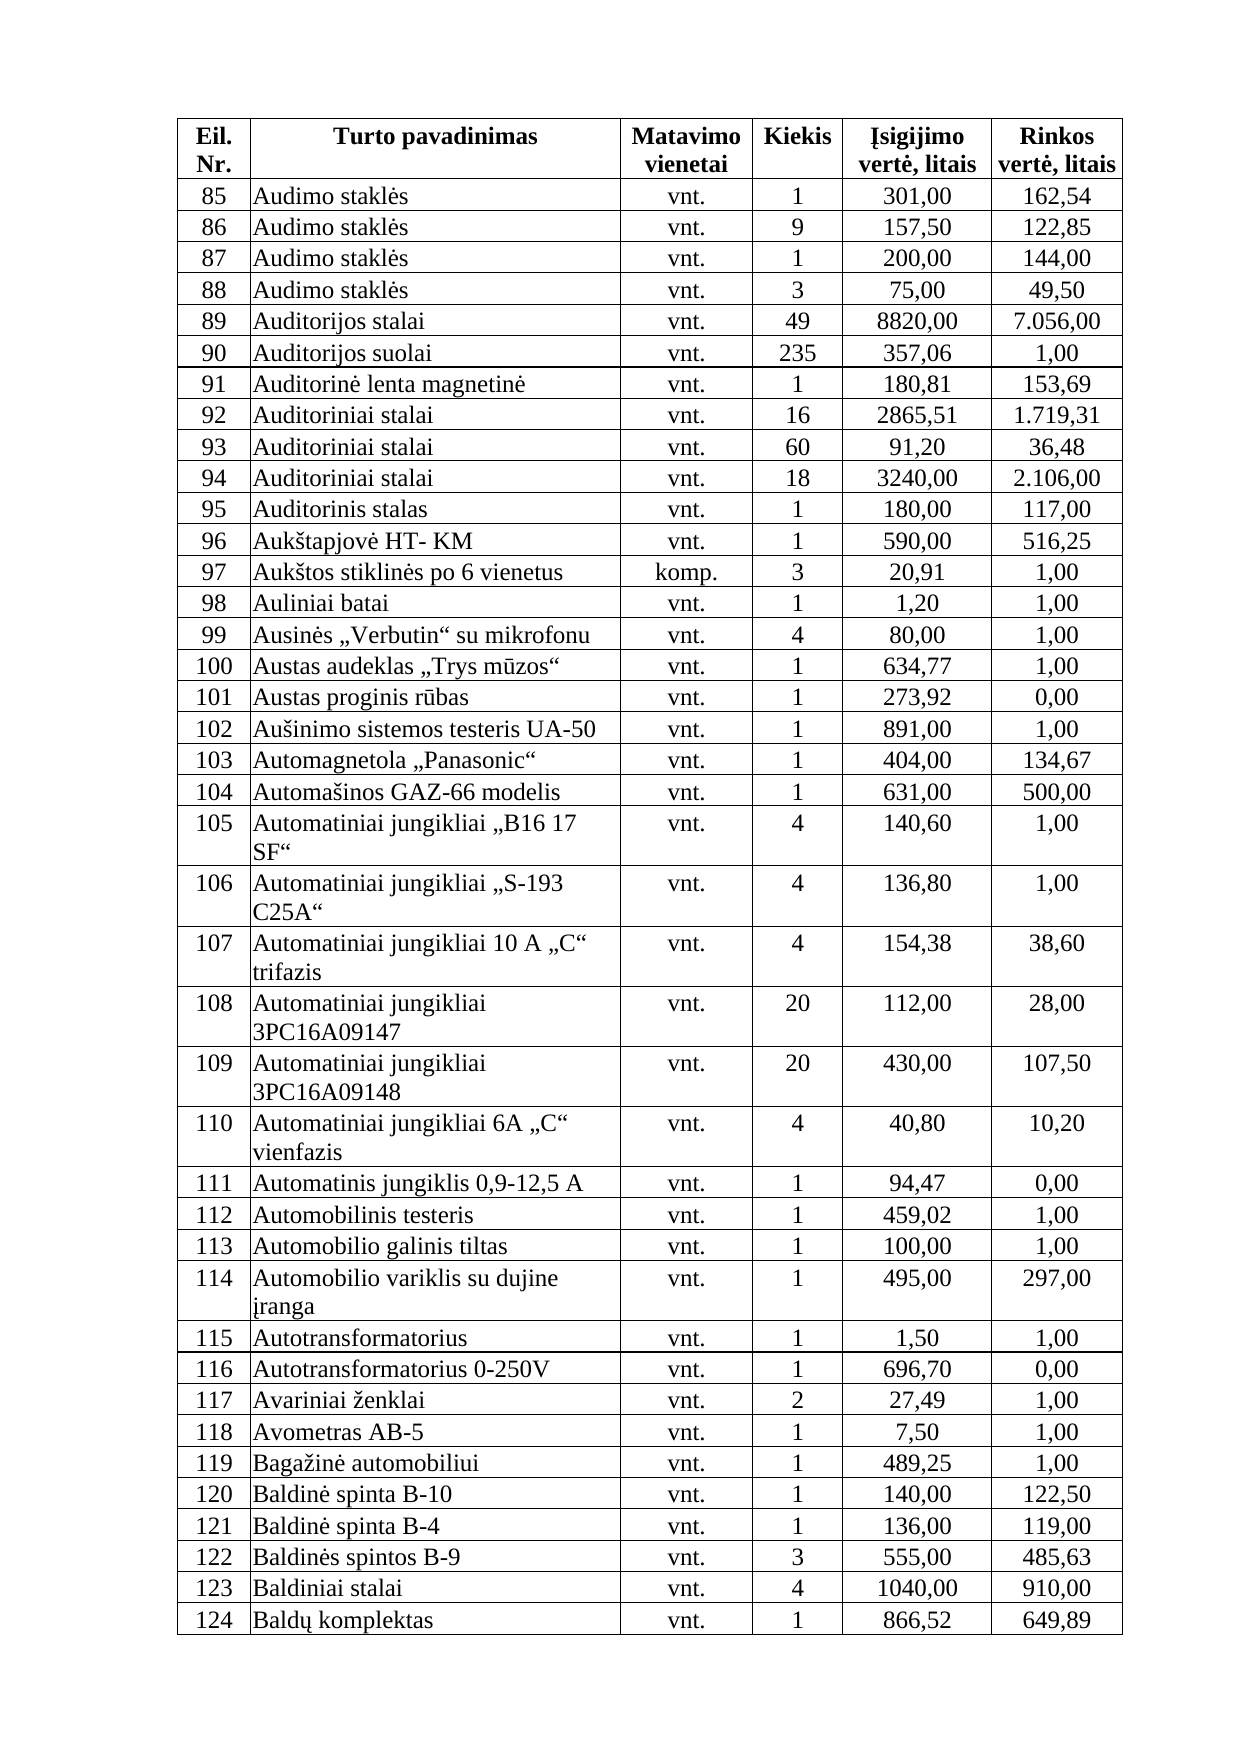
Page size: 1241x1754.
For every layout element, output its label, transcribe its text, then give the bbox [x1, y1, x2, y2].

table_cell 489,25 [843, 1447, 991, 1477]
table_header Matavimo vienetai [621, 119, 752, 178]
table_cell Auliniai batai [251, 587, 620, 617]
table_cell Automatiniai jungikliai 10 A „C“ trifazis [251, 927, 620, 986]
table_cell 1 [753, 493, 842, 523]
table_cell vnt. [621, 368, 752, 398]
table_cell 38,60 [992, 927, 1122, 986]
table_cell vnt. [621, 1167, 752, 1197]
table_cell 1 [753, 587, 842, 617]
table_cell 1,50 [843, 1321, 991, 1351]
table_cell vnt. [621, 1541, 752, 1571]
table_cell Auditorinė lenta magnetinė [251, 368, 620, 398]
table_cell 122 [178, 1541, 250, 1571]
table_cell 91,20 [843, 430, 991, 460]
table_cell 121 [178, 1509, 250, 1539]
table_cell 144,00 [992, 242, 1122, 272]
table_cell vnt. [621, 1353, 752, 1383]
table_cell komp. [621, 556, 752, 586]
table_cell 122,85 [992, 211, 1122, 241]
table_cell Ausinės „Verbutin“ su mikrofonu [251, 618, 620, 648]
table_cell vnt. [621, 336, 752, 366]
table_cell Baldų komplektas [251, 1603, 620, 1634]
table_cell 92 [178, 399, 250, 429]
table_cell 60 [753, 430, 842, 460]
table_cell Autotransformatorius 0-250V [251, 1353, 620, 1383]
table_cell 88 [178, 273, 250, 304]
table_header Kiekis [753, 119, 842, 178]
table_cell vnt. [621, 866, 752, 926]
table_cell 1,00 [992, 650, 1122, 680]
table_cell 1,00 [992, 1384, 1122, 1414]
table_cell Baldinė spinta B-10 [251, 1478, 620, 1508]
table_cell 1 [753, 1603, 842, 1634]
table_cell 1 [753, 1198, 842, 1229]
table_cell 20,91 [843, 556, 991, 586]
table_cell Audimo staklės [251, 242, 620, 272]
table_cell 95 [178, 493, 250, 523]
table_cell 1,00 [992, 866, 1122, 926]
table_cell Aušinimo sistemos testeris UA-50 [251, 712, 620, 743]
table_cell vnt. [621, 650, 752, 680]
table_cell 7.056,00 [992, 305, 1122, 335]
table_cell 1 [753, 524, 842, 554]
table_cell 1,00 [992, 618, 1122, 648]
table_cell vnt. [621, 987, 752, 1046]
table_cell 1,00 [992, 712, 1122, 743]
table_cell 357,06 [843, 336, 991, 366]
table_cell 109 [178, 1047, 250, 1106]
table_cell 590,00 [843, 524, 991, 554]
table_cell vnt. [621, 430, 752, 460]
table_cell 200,00 [843, 242, 991, 272]
table_cell 1.719,31 [992, 399, 1122, 429]
table_cell 4 [753, 1572, 842, 1602]
table_cell Aukštos stiklinės po 6 vienetus [251, 556, 620, 586]
table_cell 910,00 [992, 1572, 1122, 1602]
table_cell 1 [753, 681, 842, 711]
table_cell 4 [753, 1107, 842, 1166]
table_cell 1 [753, 1478, 842, 1508]
table_cell 120 [178, 1478, 250, 1508]
table_cell 2865,51 [843, 399, 991, 429]
table_cell 649,89 [992, 1603, 1122, 1634]
table_cell 100,00 [843, 1230, 991, 1260]
table_cell 3240,00 [843, 461, 991, 492]
table_cell 1,20 [843, 587, 991, 617]
table_cell 1 [753, 1509, 842, 1539]
table_cell vnt. [621, 305, 752, 335]
table_header Įsigijimo vertė, litais [843, 119, 991, 178]
table_cell 98 [178, 587, 250, 617]
table_cell 80,00 [843, 618, 991, 648]
table_cell 495,00 [843, 1261, 991, 1320]
table_cell 112,00 [843, 987, 991, 1046]
table_cell 485,63 [992, 1541, 1122, 1571]
table_cell 0,00 [992, 1353, 1122, 1383]
table_cell Automagnetola „Panasonic“ [251, 744, 620, 774]
table_cell Automatinis jungiklis 0,9-12,5 A [251, 1167, 620, 1197]
table_cell Bagažinė automobiliui [251, 1447, 620, 1477]
table_cell 124 [178, 1603, 250, 1634]
table_cell 16 [753, 399, 842, 429]
table_cell 1 [753, 368, 842, 398]
table_cell 0,00 [992, 1167, 1122, 1197]
table_header Rinkos vertė, litais [992, 119, 1122, 178]
table_cell 301,00 [843, 179, 991, 209]
table_cell vnt. [621, 1321, 752, 1351]
table_cell 2.106,00 [992, 461, 1122, 492]
table_cell Autotransformatorius [251, 1321, 620, 1351]
table_header Turto pavadinimas [251, 119, 620, 178]
table_cell 7,50 [843, 1415, 991, 1446]
table_cell 20 [753, 1047, 842, 1106]
table_cell 100 [178, 650, 250, 680]
table_cell vnt. [621, 1415, 752, 1446]
table_cell Automatiniai jungikliai „S-193 C25A“ [251, 866, 620, 926]
table_cell 180,00 [843, 493, 991, 523]
table_cell Avariniai ženklai [251, 1384, 620, 1414]
table_cell Baldinė spinta B-4 [251, 1509, 620, 1539]
table_cell Audimo staklės [251, 179, 620, 209]
table_cell 119,00 [992, 1509, 1122, 1539]
table_cell vnt. [621, 775, 752, 805]
table_cell 36,48 [992, 430, 1122, 460]
table_cell 75,00 [843, 273, 991, 304]
table_cell Automobilio variklis su dujine įranga [251, 1261, 620, 1320]
table_cell 40,80 [843, 1107, 991, 1166]
table_cell Automatiniai jungikliai 3PC16A09148 [251, 1047, 620, 1106]
table_cell 404,00 [843, 744, 991, 774]
table_cell 891,00 [843, 712, 991, 743]
table_cell 1 [753, 1261, 842, 1320]
table_cell Auditoriniai stalai [251, 399, 620, 429]
table_cell vnt. [621, 1107, 752, 1166]
table_cell 91 [178, 368, 250, 398]
table_cell 101 [178, 681, 250, 711]
table_cell 87 [178, 242, 250, 272]
table_cell 94,47 [843, 1167, 991, 1197]
table_cell 1040,00 [843, 1572, 991, 1602]
table_cell 106 [178, 866, 250, 926]
table_cell 104 [178, 775, 250, 805]
table_cell Auditorinis stalas [251, 493, 620, 523]
table_cell Automobilio galinis tiltas [251, 1230, 620, 1260]
table_cell 4 [753, 866, 842, 926]
table_cell Automobilinis testeris [251, 1198, 620, 1229]
table_cell 136,80 [843, 866, 991, 926]
table_cell 516,25 [992, 524, 1122, 554]
table_cell 113 [178, 1230, 250, 1260]
table_cell Auditorijos stalai [251, 305, 620, 335]
table_cell Avometras AB-5 [251, 1415, 620, 1446]
table_cell 153,69 [992, 368, 1122, 398]
table_cell 1,00 [992, 587, 1122, 617]
table_cell 10,20 [992, 1107, 1122, 1166]
table_cell 3 [753, 273, 842, 304]
table_cell vnt. [621, 681, 752, 711]
table_cell 1 [753, 712, 842, 743]
table_cell 1,00 [992, 1198, 1122, 1229]
table_cell Automatiniai jungikliai 6A „C“ vienfazis [251, 1107, 620, 1166]
table_cell Audimo staklės [251, 273, 620, 304]
table_cell Auditoriniai stalai [251, 461, 620, 492]
table_cell vnt. [621, 1384, 752, 1414]
table_cell 111 [178, 1167, 250, 1197]
table_cell 103 [178, 744, 250, 774]
table_cell 430,00 [843, 1047, 991, 1106]
table_cell 134,67 [992, 744, 1122, 774]
table_cell 1 [753, 1230, 842, 1260]
table_cell 115 [178, 1321, 250, 1351]
table_cell 20 [753, 987, 842, 1046]
table_cell vnt. [621, 179, 752, 209]
table_cell 1 [753, 242, 842, 272]
table_cell 1,00 [992, 556, 1122, 586]
table_cell 1 [753, 1415, 842, 1446]
table_cell 96 [178, 524, 250, 554]
table_cell 108 [178, 987, 250, 1046]
table_cell 49,50 [992, 273, 1122, 304]
table_cell 119 [178, 1447, 250, 1477]
table_cell vnt. [621, 524, 752, 554]
table_cell 4 [753, 618, 842, 648]
table_cell 1,00 [992, 1321, 1122, 1351]
table_cell 117,00 [992, 493, 1122, 523]
table_cell 93 [178, 430, 250, 460]
table_cell Auditorijos suolai [251, 336, 620, 366]
table_cell 107 [178, 927, 250, 986]
table_cell 86 [178, 211, 250, 241]
table_cell 107,50 [992, 1047, 1122, 1106]
table_cell 1 [753, 179, 842, 209]
table_cell 500,00 [992, 775, 1122, 805]
table_cell vnt. [621, 461, 752, 492]
table_cell 3 [753, 556, 842, 586]
table_cell vnt. [621, 399, 752, 429]
table_cell Audimo staklės [251, 211, 620, 241]
table_cell 1 [753, 650, 842, 680]
table_cell 1,00 [992, 336, 1122, 366]
table_cell vnt. [621, 1261, 752, 1320]
table_cell Auditoriniai stalai [251, 430, 620, 460]
table_cell 9 [753, 211, 842, 241]
table_cell vnt. [621, 927, 752, 986]
table_cell 94 [178, 461, 250, 492]
table_cell vnt. [621, 211, 752, 241]
table_cell vnt. [621, 1603, 752, 1634]
table_cell Automatiniai jungikliai 3PC16A09147 [251, 987, 620, 1046]
table_cell vnt. [621, 1478, 752, 1508]
table_cell Automašinos GAZ-66 modelis [251, 775, 620, 805]
table_cell 634,77 [843, 650, 991, 680]
table_cell 112 [178, 1198, 250, 1229]
table_cell Austas audeklas „Trys mūzos“ [251, 650, 620, 680]
table_cell vnt. [621, 744, 752, 774]
table_cell vnt. [621, 273, 752, 304]
table_cell Austas proginis rūbas [251, 681, 620, 711]
table_cell 4 [753, 927, 842, 986]
table_cell 2 [753, 1384, 842, 1414]
table_cell 696,70 [843, 1353, 991, 1383]
table_cell 1,00 [992, 1415, 1122, 1446]
table_cell 3 [753, 1541, 842, 1571]
table_cell vnt. [621, 712, 752, 743]
table_cell 1,00 [992, 1447, 1122, 1477]
table_cell 4 [753, 806, 842, 865]
table_cell 1 [753, 775, 842, 805]
table_cell 140,60 [843, 806, 991, 865]
table_cell Baldiniai stalai [251, 1572, 620, 1602]
table_cell 122,50 [992, 1478, 1122, 1508]
table_cell 90 [178, 336, 250, 366]
table_cell 1 [753, 1321, 842, 1351]
table_cell 1 [753, 1167, 842, 1197]
table_cell 273,92 [843, 681, 991, 711]
table_cell vnt. [621, 618, 752, 648]
table_cell vnt. [621, 1572, 752, 1602]
table_cell 49 [753, 305, 842, 335]
table_cell vnt. [621, 587, 752, 617]
table_cell 89 [178, 305, 250, 335]
table_cell 102 [178, 712, 250, 743]
table_cell 555,00 [843, 1541, 991, 1571]
table_cell Automatiniai jungikliai „B16 17 SF“ [251, 806, 620, 865]
table_cell 99 [178, 618, 250, 648]
table_cell vnt. [621, 493, 752, 523]
table_cell 235 [753, 336, 842, 366]
table_cell vnt. [621, 1447, 752, 1477]
table_cell 85 [178, 179, 250, 209]
table_cell 1 [753, 1447, 842, 1477]
table_cell 97 [178, 556, 250, 586]
table_cell 631,00 [843, 775, 991, 805]
table_cell 459,02 [843, 1198, 991, 1229]
table_cell Aukštapjovė HT- KM [251, 524, 620, 554]
table_cell 0,00 [992, 681, 1122, 711]
table_cell 180,81 [843, 368, 991, 398]
table_header Eil. Nr. [178, 119, 250, 178]
table_cell 28,00 [992, 987, 1122, 1046]
table_cell vnt. [621, 1509, 752, 1539]
table_cell vnt. [621, 1230, 752, 1260]
table_cell 1 [753, 1353, 842, 1383]
table_cell 140,00 [843, 1478, 991, 1508]
table_cell 116 [178, 1353, 250, 1383]
table_cell 136,00 [843, 1509, 991, 1539]
table_cell 27,49 [843, 1384, 991, 1414]
table_cell 1 [753, 744, 842, 774]
table_cell 162,54 [992, 179, 1122, 209]
table_cell 1,00 [992, 806, 1122, 865]
table_cell vnt. [621, 1198, 752, 1229]
table_cell 866,52 [843, 1603, 991, 1634]
table_cell 110 [178, 1107, 250, 1166]
table_cell 8820,00 [843, 305, 991, 335]
table_cell 105 [178, 806, 250, 865]
table_cell 117 [178, 1384, 250, 1414]
table_cell 154,38 [843, 927, 991, 986]
table_cell vnt. [621, 806, 752, 865]
table_cell 123 [178, 1572, 250, 1602]
table_cell 1,00 [992, 1230, 1122, 1260]
table_cell 118 [178, 1415, 250, 1446]
table_cell vnt. [621, 242, 752, 272]
table_cell 157,50 [843, 211, 991, 241]
table_cell 18 [753, 461, 842, 492]
table_cell 297,00 [992, 1261, 1122, 1320]
table_cell Baldinės spintos B-9 [251, 1541, 620, 1571]
table_cell 114 [178, 1261, 250, 1320]
table_cell vnt. [621, 1047, 752, 1106]
